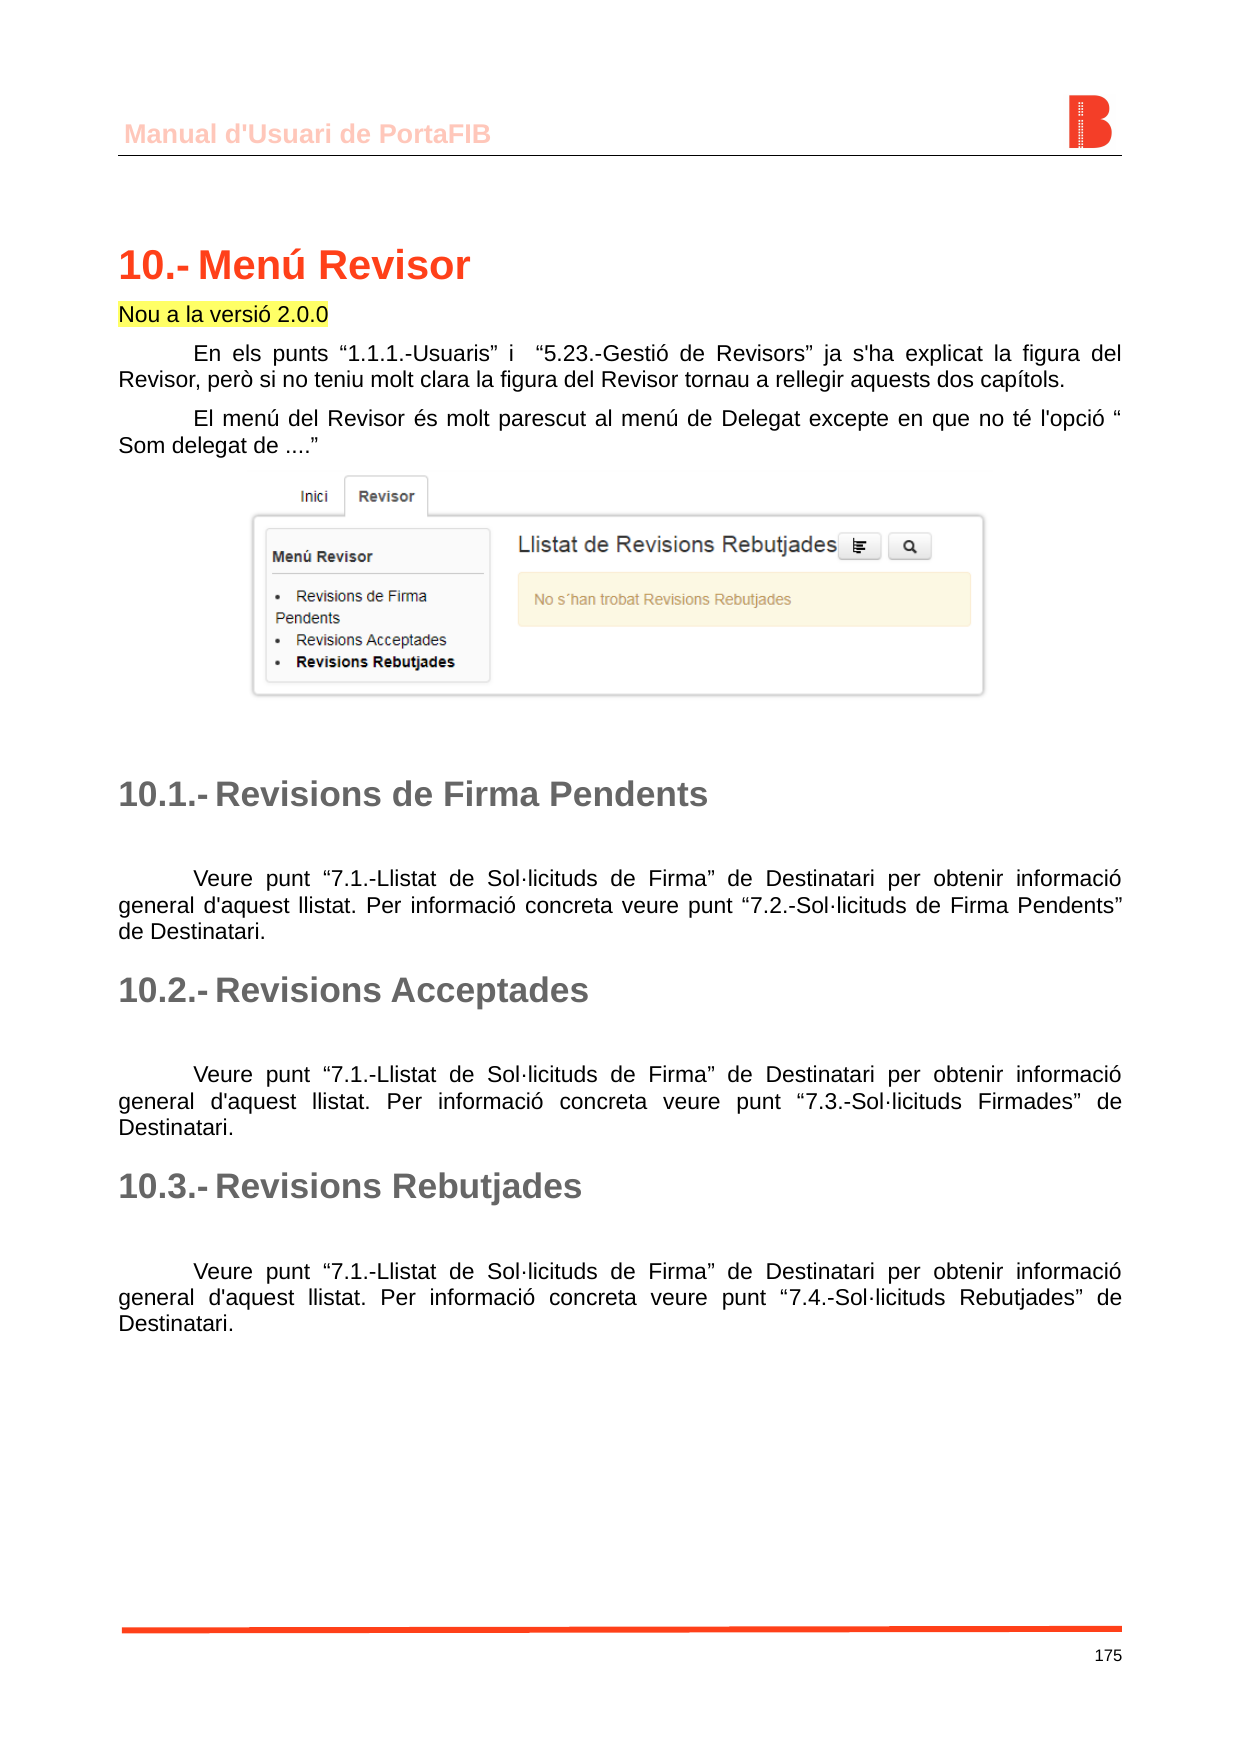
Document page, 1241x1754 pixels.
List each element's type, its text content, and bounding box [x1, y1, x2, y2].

text En els punts “1.1.1Usuaris” i “5.23Gestió de Revisors” ja s'ha explicat la figura del Revisor, però si no teniu molt clara la figura del Revisor tornau a rellegir aquests dos capítols. [118, 340, 1122, 393]
text Nou a la versió 2.0.0 [118, 301, 1122, 327]
text Veure punt “7.1Llistat de Sol·licituds de Firma” de Destinatari per obtenir informació general d'aquest llistat. Per informació concreta veure punt “7.3Sol·licituds Firmades” de Destinatari. [118, 1061, 1122, 1141]
subtitle Revisions Acceptades [118, 969, 1122, 1010]
subtitle Revisions de Firma Pendents [118, 773, 1122, 814]
text Veure punt “7.1Llistat de Sol·licituds de Firma” de Destinatari per obtenir informació general d'aquest llistat. Per informació concreta veure punt “7.2Sol·licituds de Firma Pendents” de Destinatari. [118, 865, 1122, 944]
picture [1063, 94, 1117, 150]
picture [247, 470, 993, 710]
subtitle Revisions Rebutjades [118, 1166, 1122, 1206]
text El menú del Revisor és molt parescut al menú de Delegat excepte en que no té l'opció “ Som delegat de ....” [118, 405, 1122, 458]
text Veure punt “7.1Llistat de Sol·licituds de Firma” de Destinatari per obtenir informació general d'aquest llistat. Per informació concreta veure punt “7.4Sol·licituds Rebutjades” de Destinatari. [118, 1258, 1122, 1337]
subtitle Menú Revisor [118, 241, 1122, 289]
